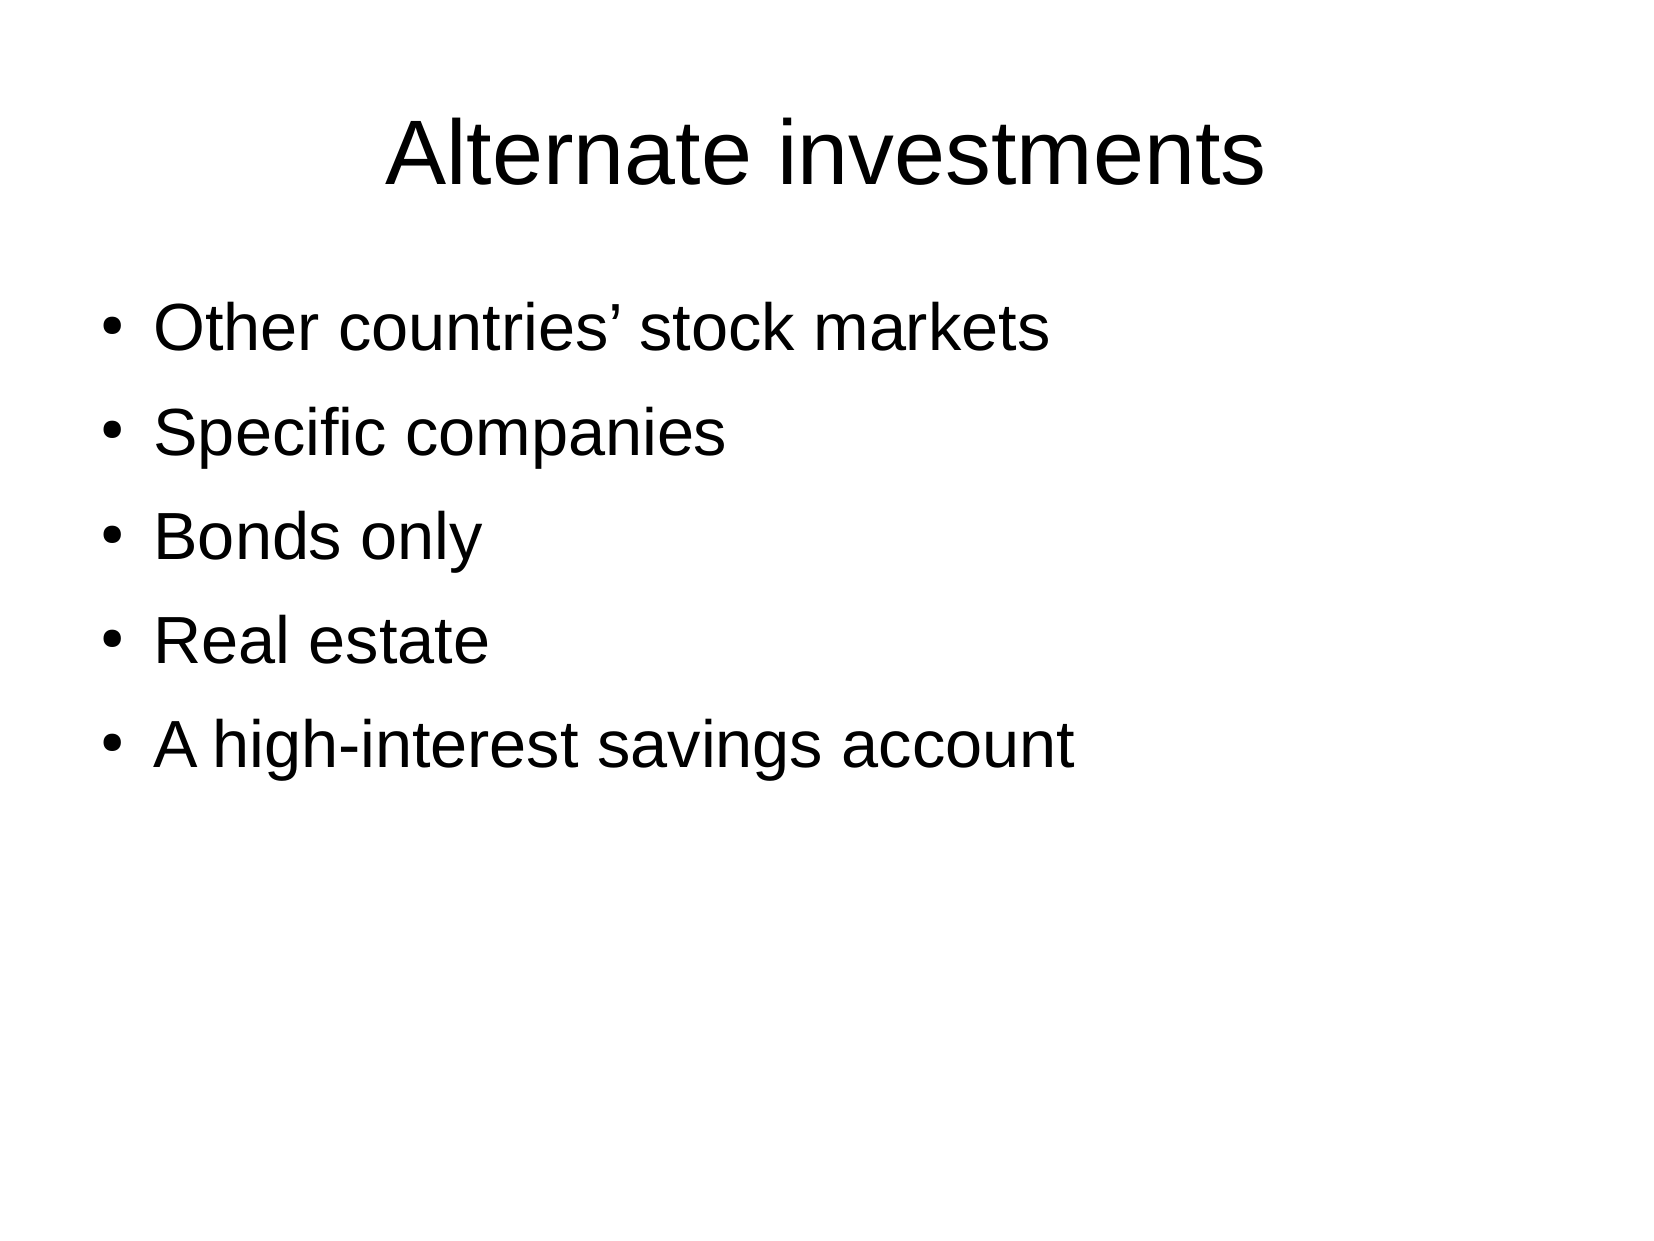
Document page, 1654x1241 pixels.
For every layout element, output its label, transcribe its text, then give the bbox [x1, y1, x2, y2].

title Alternate investments [82, 49, 1571, 257]
list Other countries’ stock markets Specific companies Bonds only Real estate A high-interest savings account [82, 290, 1571, 1219]
